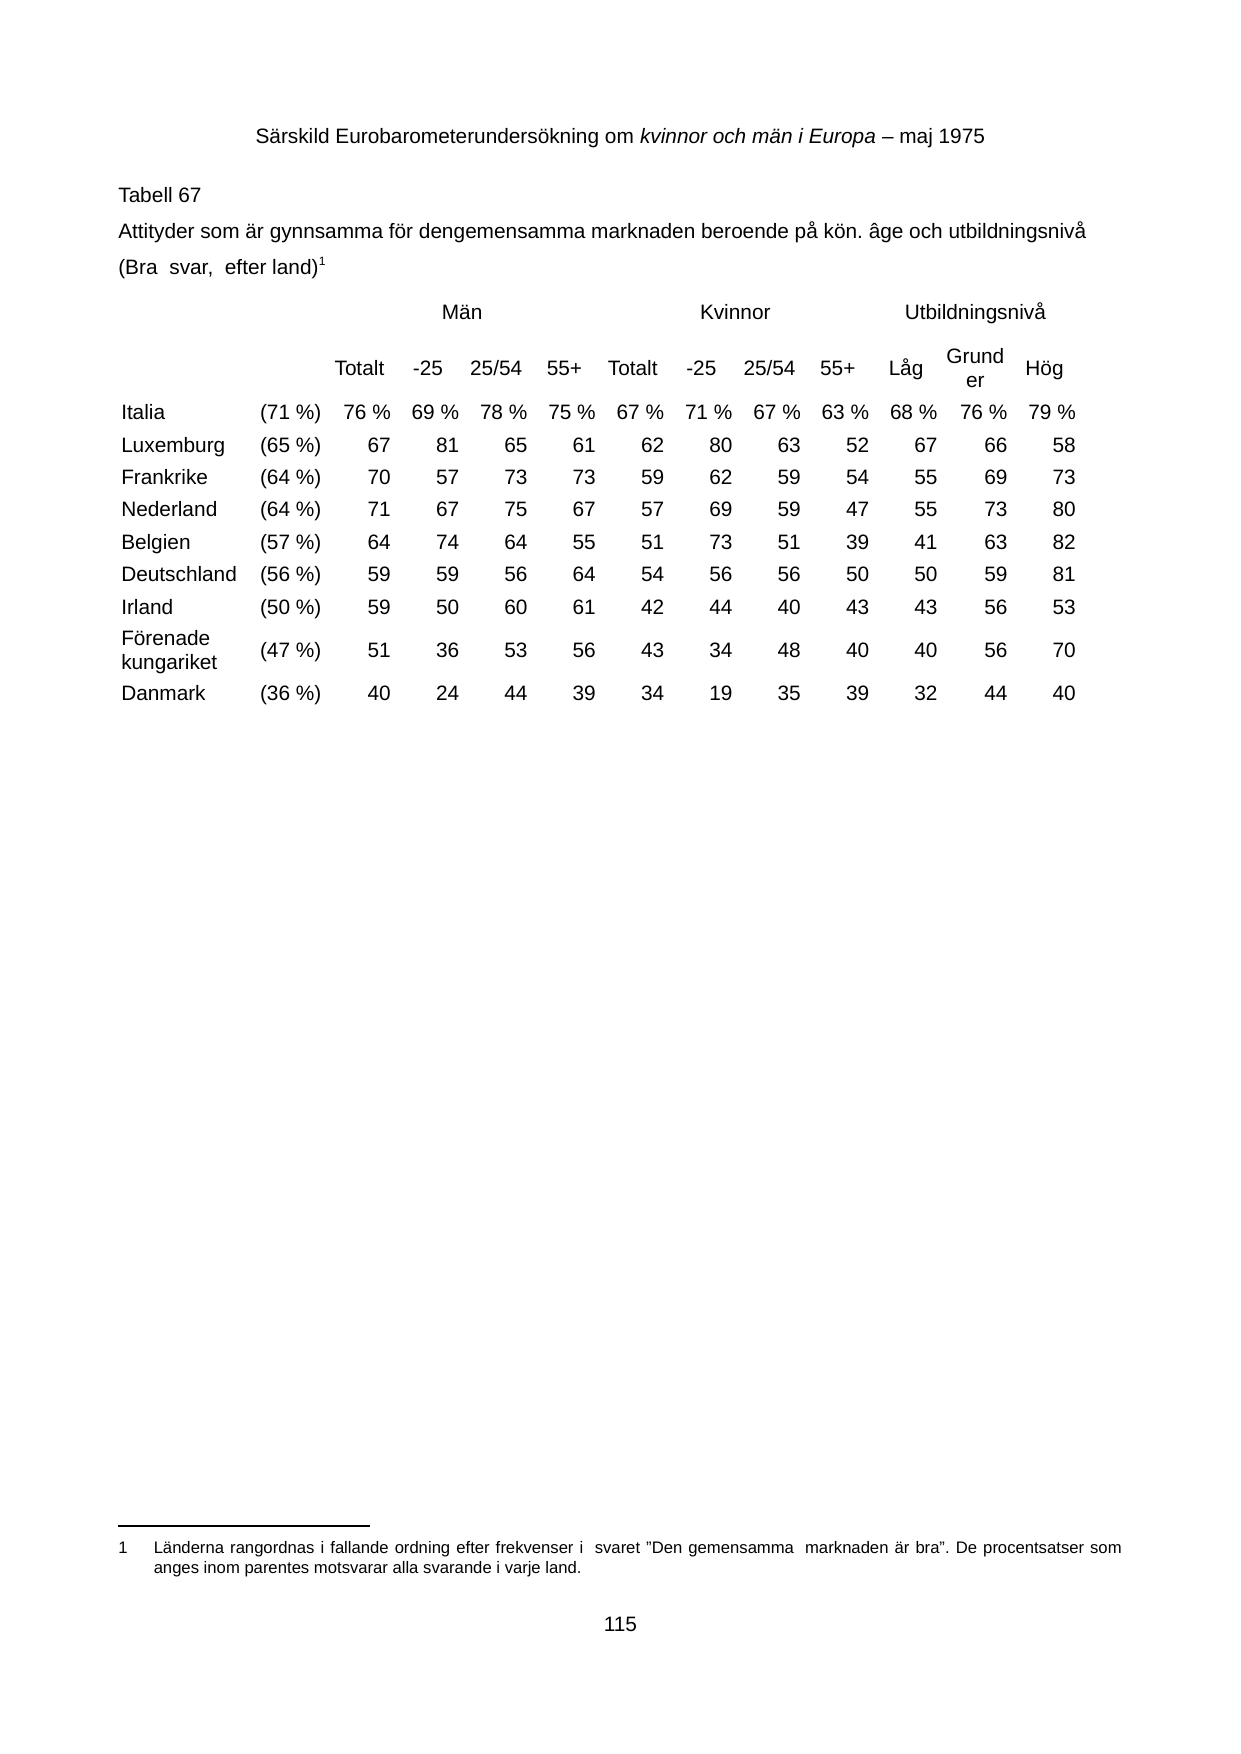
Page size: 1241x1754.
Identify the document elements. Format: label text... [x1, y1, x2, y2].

table_cell 69 [940, 461, 1010, 493]
table_cell Nederland [118, 493, 257, 526]
table_cell 80 [667, 428, 735, 461]
table_cell 56 [667, 558, 735, 590]
table_cell 44 [667, 590, 735, 623]
table_cell 81 [1010, 558, 1078, 590]
table_cell 67 [872, 428, 940, 461]
text (Bra svar, efter land) [118, 254, 1122, 278]
table_cell 40 [325, 676, 393, 709]
table_cell 67 [394, 493, 462, 526]
table_cell 19 [667, 676, 735, 709]
table_cell 25/54 [735, 340, 803, 396]
table_cell Deutschland [118, 558, 257, 590]
table_cell 70 [325, 461, 393, 493]
table_cell 70 [1010, 623, 1078, 676]
table_cell (50 %) [257, 590, 325, 623]
table_cell 66 [940, 428, 1010, 461]
table_cell 71 [325, 493, 393, 526]
table_cell 69 [667, 493, 735, 526]
table_cell [257, 340, 325, 396]
table_cell Låg [872, 340, 940, 396]
table_cell 44 [940, 676, 1010, 709]
table_cell 40 [1010, 676, 1078, 709]
table_cell 64 [530, 558, 598, 590]
table_cell 25/54 [462, 340, 530, 396]
table_cell 34 [667, 623, 735, 676]
table_cell 73 [1010, 461, 1078, 493]
table_cell 73 [462, 461, 530, 493]
table_cell 64 [462, 526, 530, 558]
table_cell 76 % [940, 396, 1010, 428]
table_cell 75 [462, 493, 530, 526]
table_cell 67 % [599, 396, 667, 428]
table_cell 61 [530, 590, 598, 623]
table_cell 50 [804, 558, 872, 590]
table_cell 35 [735, 676, 803, 709]
table_cell -25 [394, 340, 462, 396]
table_cell (47 %) [257, 623, 325, 676]
table_cell 60 [462, 590, 530, 623]
table_cell 71 % [667, 396, 735, 428]
table_cell 48 [735, 623, 803, 676]
table_cell 64 [325, 526, 393, 558]
table_cell Totalt [599, 340, 667, 396]
table_cell Grunder [940, 340, 1010, 396]
table_cell 57 [394, 461, 462, 493]
table_header Män [325, 284, 598, 340]
table_cell 51 [735, 526, 803, 558]
table_header [257, 284, 325, 340]
table_cell 43 [804, 590, 872, 623]
table_cell 68 % [872, 396, 940, 428]
table_cell 53 [1010, 590, 1078, 623]
table_cell Totalt [325, 340, 393, 396]
table_cell 55 [872, 493, 940, 526]
table_cell 59 [325, 558, 393, 590]
table_cell Italia [118, 396, 257, 428]
table_cell 67 % [735, 396, 803, 428]
table_cell 47 [804, 493, 872, 526]
table_cell Irland [118, 590, 257, 623]
table_cell 62 [667, 461, 735, 493]
table_cell Hög [1010, 340, 1078, 396]
table_cell 56 [462, 558, 530, 590]
table_cell 59 [394, 558, 462, 590]
table_cell 54 [599, 558, 667, 590]
table_cell 51 [325, 623, 393, 676]
text Tabell 67 [118, 183, 1122, 207]
table_cell Luxemburg [118, 428, 257, 461]
table_cell 36 [394, 623, 462, 676]
table_cell 52 [804, 428, 872, 461]
table_cell 42 [599, 590, 667, 623]
table_cell 63 [735, 428, 803, 461]
table_cell 53 [462, 623, 530, 676]
table_cell 73 [940, 493, 1010, 526]
table_cell 39 [530, 676, 598, 709]
table_cell 69 % [394, 396, 462, 428]
table_cell 50 [394, 590, 462, 623]
table_cell 40 [735, 590, 803, 623]
table_cell 39 [804, 526, 872, 558]
table_cell 59 [735, 461, 803, 493]
table_cell 61 [530, 428, 598, 461]
table_cell 34 [599, 676, 667, 709]
table_cell 56 [940, 590, 1010, 623]
table_cell 63 % [804, 396, 872, 428]
table_cell (64 %) [257, 461, 325, 493]
table_cell [118, 340, 257, 396]
table_header [118, 284, 257, 340]
table_cell 56 [530, 623, 598, 676]
table_cell 79 % [1010, 396, 1078, 428]
table_cell 81 [394, 428, 462, 461]
table_cell 80 [1010, 493, 1078, 526]
table_cell 59 [735, 493, 803, 526]
table_cell 24 [394, 676, 462, 709]
table_cell 76 % [325, 396, 393, 428]
table_header Kvinnor [599, 284, 872, 340]
table_cell Danmark [118, 676, 257, 709]
table_cell 55 [530, 526, 598, 558]
table_cell 73 [530, 461, 598, 493]
table_cell Belgien [118, 526, 257, 558]
table_cell 65 [462, 428, 530, 461]
table_cell 73 [667, 526, 735, 558]
table_cell 59 [940, 558, 1010, 590]
table_cell 63 [940, 526, 1010, 558]
table_cell (71 %) [257, 396, 325, 428]
table_cell 32 [872, 676, 940, 709]
table_cell 55+ [530, 340, 598, 396]
table_cell 78 % [462, 396, 530, 428]
table_cell 44 [462, 676, 530, 709]
table_cell 50 [872, 558, 940, 590]
table_cell (57 %) [257, 526, 325, 558]
table_cell 56 [735, 558, 803, 590]
table_cell 54 [804, 461, 872, 493]
table_cell 67 [530, 493, 598, 526]
text Länderna rangordnas i fallande ordning efter frekvenser i svaret ”Den gemensamma marknaden är bra”. De procentsatser som anges inom parentes motsvarar alla svarande i varje land. [118, 1538, 1122, 1577]
table_cell 57 [599, 493, 667, 526]
table_cell 67 [325, 428, 393, 461]
table_cell (65 %) [257, 428, 325, 461]
table_cell 59 [599, 461, 667, 493]
table_cell 43 [872, 590, 940, 623]
table_cell -25 [667, 340, 735, 396]
table_cell 43 [599, 623, 667, 676]
table_cell 41 [872, 526, 940, 558]
table_cell Frankrike [118, 461, 257, 493]
table_cell 62 [599, 428, 667, 461]
table_cell (36 %) [257, 676, 325, 709]
table_cell 40 [872, 623, 940, 676]
table_cell 39 [804, 676, 872, 709]
table_cell (56 %) [257, 558, 325, 590]
table_cell 75 % [530, 396, 598, 428]
table_cell 56 [940, 623, 1010, 676]
table_cell 55+ [804, 340, 872, 396]
table_header Utbildningsnivå [872, 284, 1078, 340]
table_cell 40 [804, 623, 872, 676]
table_cell 58 [1010, 428, 1078, 461]
table_cell 55 [872, 461, 940, 493]
table_cell 74 [394, 526, 462, 558]
table_cell 59 [325, 590, 393, 623]
table_cell Förenade kungariket [118, 623, 257, 676]
table_cell 82 [1010, 526, 1078, 558]
text Attityder som är gynnsamma för dengemensamma marknaden beroende på kön. âge och utbildningsnivå [118, 219, 1122, 243]
table_cell 51 [599, 526, 667, 558]
table_cell (64 %) [257, 493, 325, 526]
